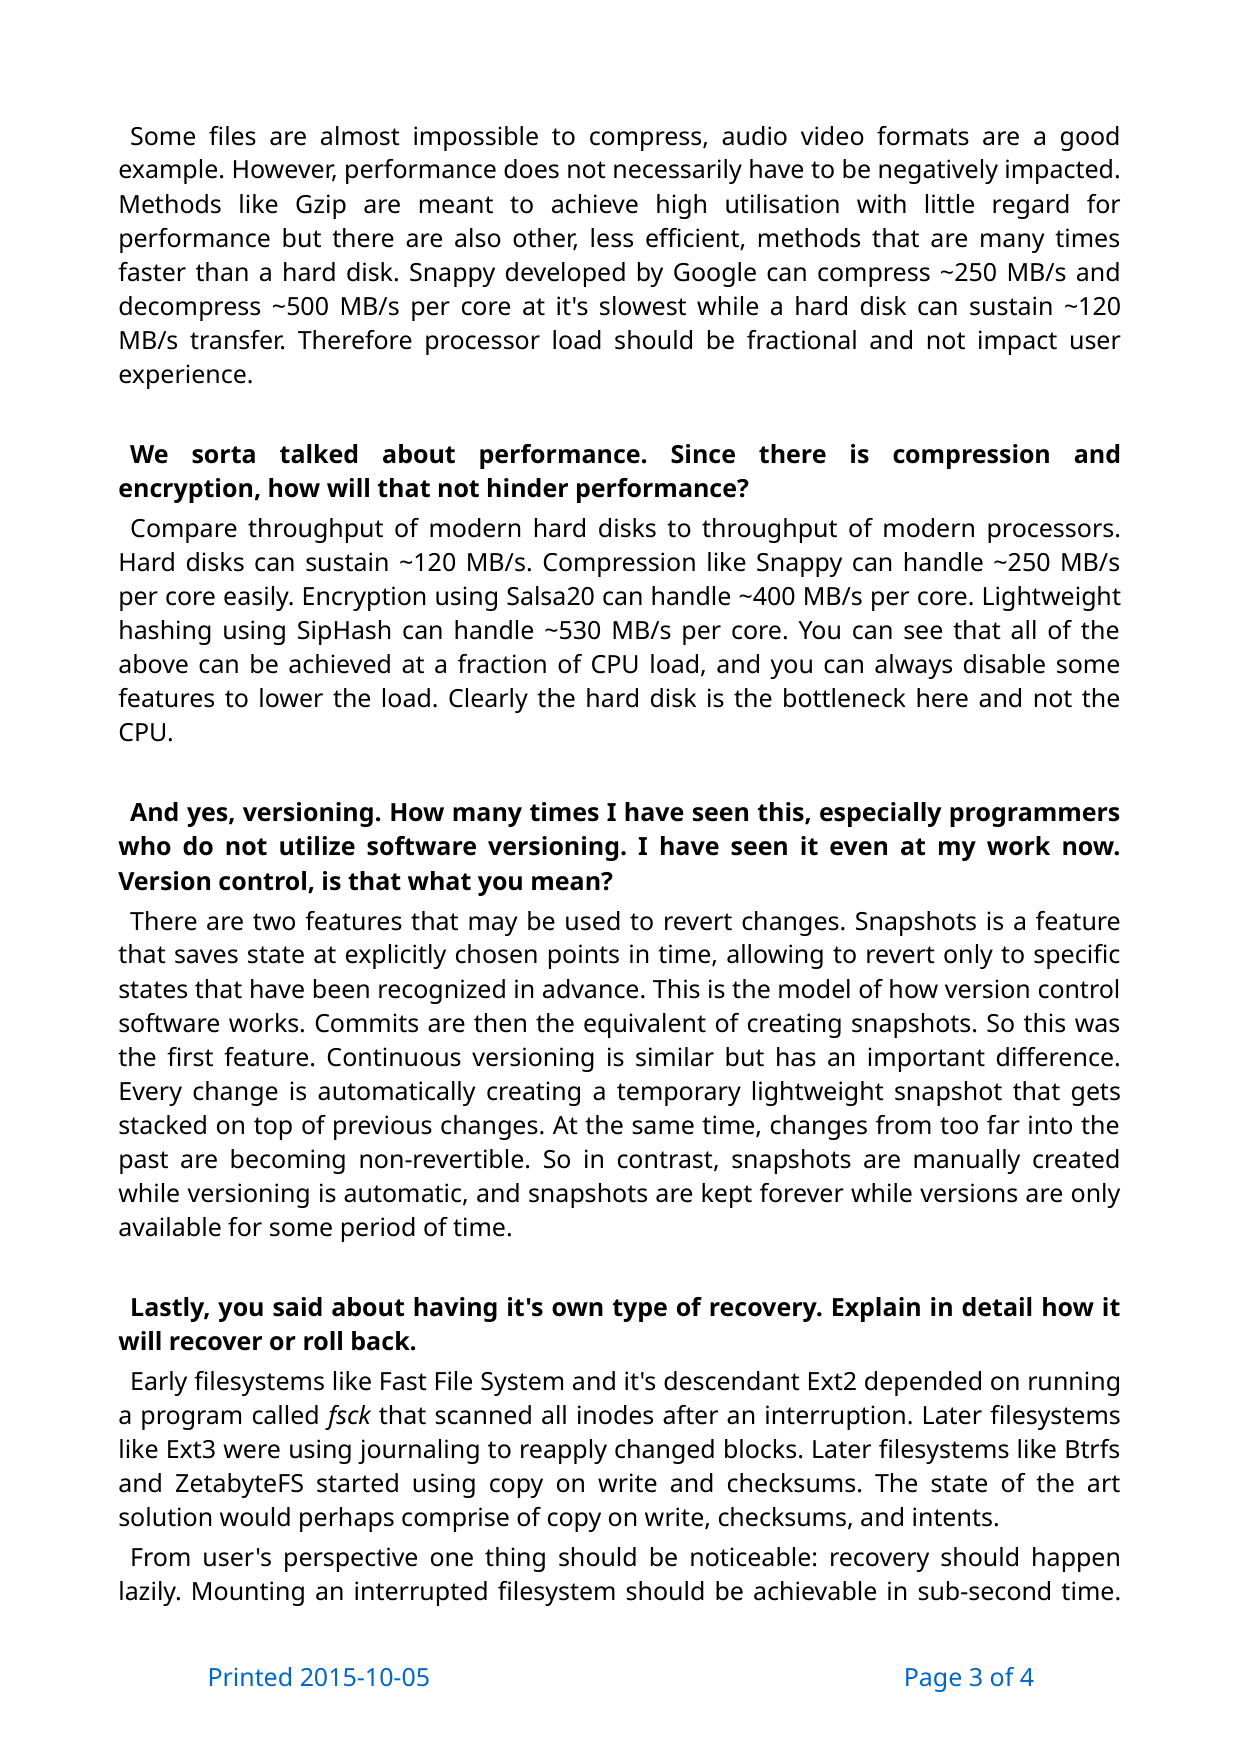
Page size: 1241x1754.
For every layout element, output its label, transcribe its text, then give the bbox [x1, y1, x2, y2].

text There are two features that may be used to revert changes. Snapshots is a feature that saves state at explicitly chosen points in time, allowing to revert only to specific states that have been recognized in advance. This is the model of how version control software works. Commits are then the equivalent of creating snapshots. So this was the first feature. Continuous versioning is similar but has an important difference. Every change is automatically creating a temporary lightweight snapshot that gets stacked on top of previous changes. At the same time, changes from too far into the past are becoming non-revertible. So in contrast, snapshots are manually created while versioning is automatic, and snapshots are kept forever while versions are only available for some period of time. [118, 903, 1122, 1244]
text Lastly, you said about having it's own type of recovery. Explain in detail how it will recover or roll back. [118, 1290, 1122, 1358]
text Early filesystems like Fast File System and it's descendant Ext2 depended on running a program called fsck that scanned all inodes after an interruption. Later filesystems like Ext3 were using journaling to reapply changed blocks. Later filesystems like Btrfs and ZetabyteFS started using copy on write and checksums. The state of the art solution would perhaps comprise of copy on write, checksums, and intents. [118, 1364, 1122, 1534]
text Some files are almost impossible to compress, audio video formats are a good example. However, performance does not necessarily have to be negatively impacted. Methods like Gzip are meant to achieve high utilisation with little regard for performance but there are also other, less efficient, methods that are many times faster than a hard disk. Snappy developed by Google can compress ~250 MB/s and decompress ~500 MB/s per core at it's slowest while a hard disk can sustain ~120 MB/s transfer. Therefore processor load should be fractional and not impact user experience. [118, 118, 1122, 391]
text Compare throughput of modern hard disks to throughput of modern processors. Hard disks can sustain ~120 MB/s. Compression like Snappy can handle ~250 MB/s per core easily. Encryption using Salsa20 can handle ~400 MB/s per core. Lightweight hashing using SipHash can handle ~530 MB/s per core. You can see that all of the above can be achieved at a fraction of CPU load, and you can always disable some features to lower the load. Clearly the hard disk is the bottleneck here and not the CPU. [118, 511, 1122, 749]
text We sorta talked about performance. Since there is compression and encryption, how will that not hinder performance? [118, 437, 1122, 505]
text From user's perspective one thing should be noticeable: recovery should happen lazily. Mounting an interrupted filesystem should be achievable in sub-second time. [118, 1540, 1122, 1608]
text And yes, versioning. How many times I have seen this, especially programmers who do not utilize software versioning. I have seen it even at my work now. Version control, is that what you mean? [118, 795, 1122, 897]
